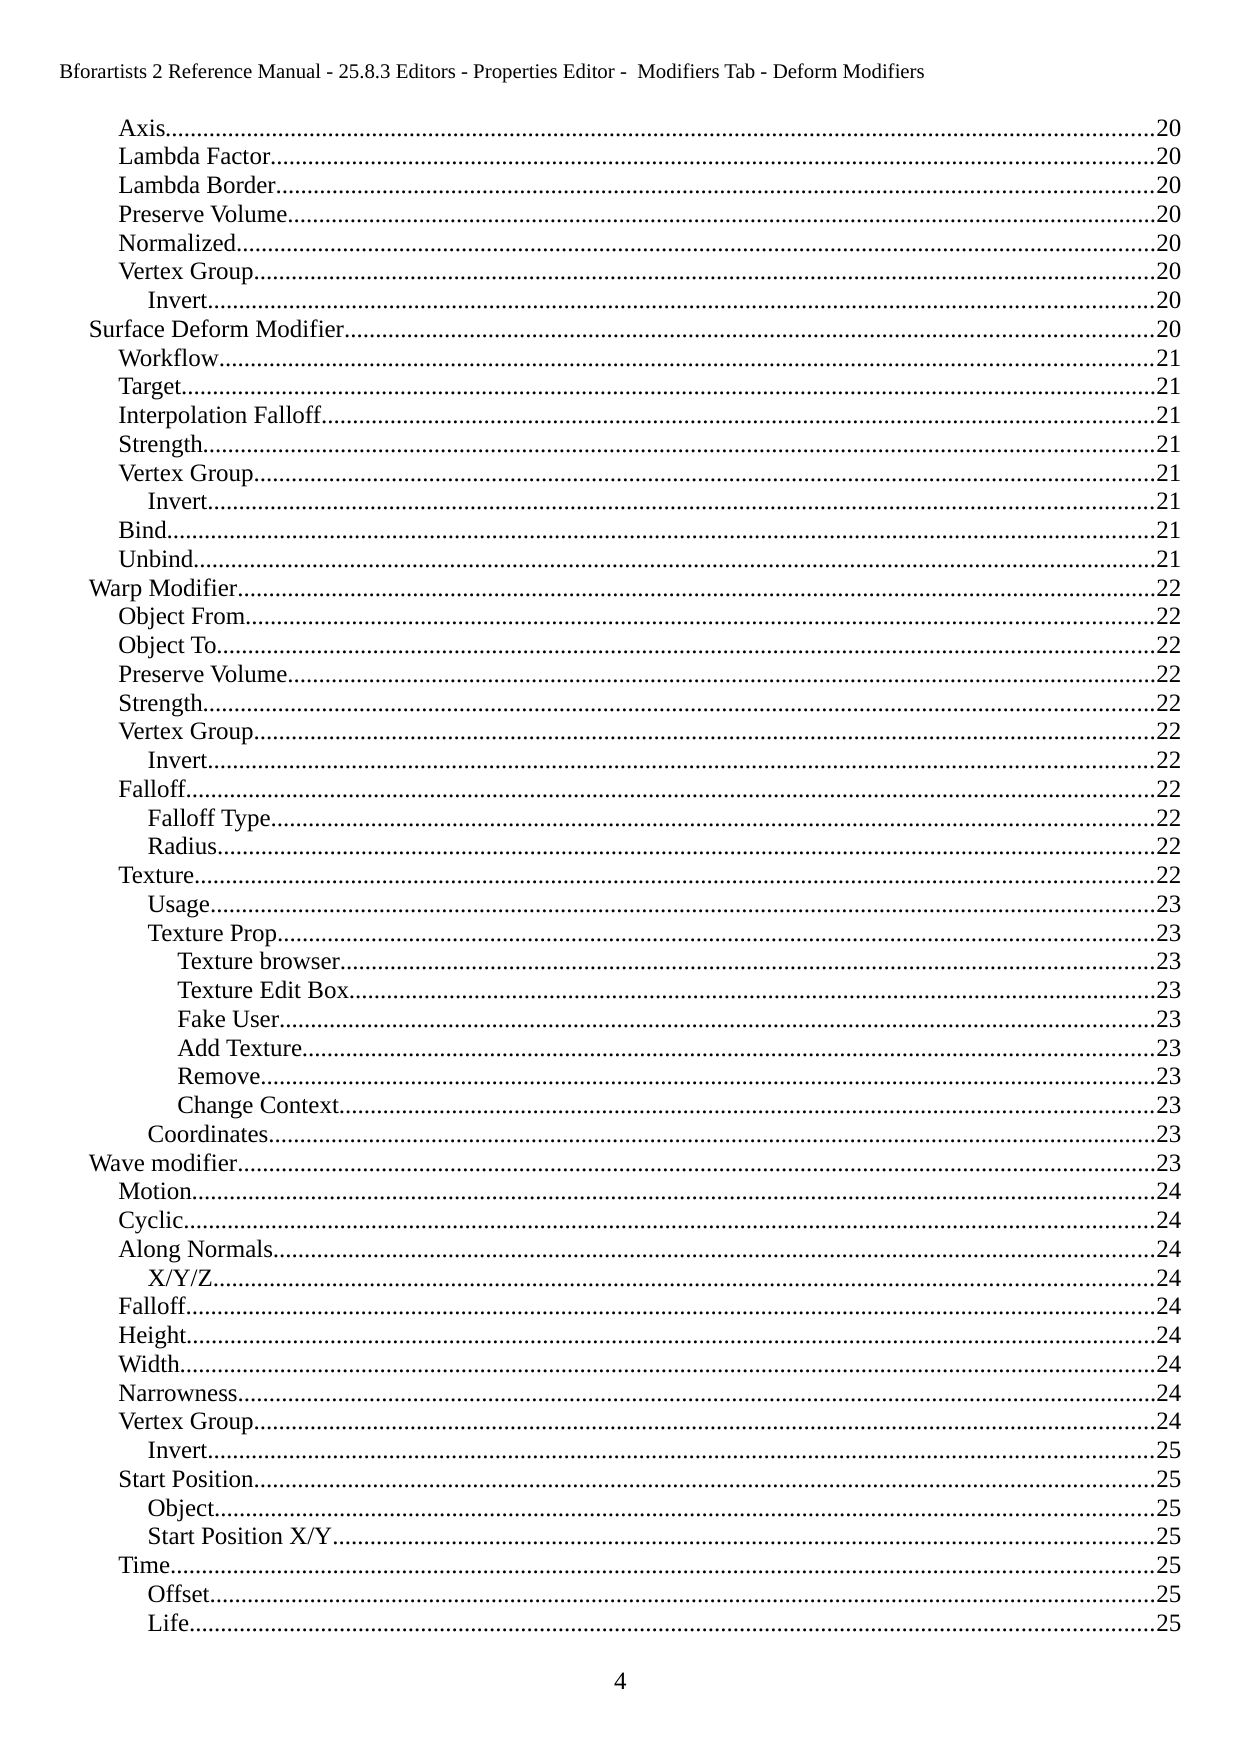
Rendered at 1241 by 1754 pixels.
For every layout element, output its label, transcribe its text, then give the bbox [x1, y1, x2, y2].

text Motion 24 [118, 1176, 1181, 1205]
text Width 24 [118, 1349, 1181, 1378]
text Preserve Volume 22 [118, 659, 1181, 688]
text Height 24 [118, 1320, 1181, 1349]
text Strength 21 [118, 429, 1181, 458]
text Usage 23 [147, 889, 1181, 918]
text Falloff 24 [118, 1291, 1181, 1320]
text Preserve Volume 20 [118, 199, 1181, 228]
text Coordinates 23 [147, 1119, 1181, 1148]
text Vertex Group 21 [118, 458, 1181, 486]
text Object From 22 [118, 601, 1181, 630]
text Texture 22 [118, 860, 1181, 889]
text Add Texture 23 [177, 1033, 1181, 1061]
text Fake User 23 [177, 1004, 1181, 1033]
text Along Normals 24 [118, 1234, 1181, 1263]
text Narrowness 24 [118, 1378, 1181, 1406]
text Unbind 21 [118, 544, 1181, 573]
text Target 21 [118, 371, 1181, 400]
text Invert 25 [147, 1435, 1181, 1464]
text Lambda Factor 20 [118, 141, 1181, 170]
text Lambda Border 20 [118, 170, 1181, 199]
text Cyclic 24 [118, 1205, 1181, 1234]
text Axis 20 [118, 113, 1181, 141]
text Change Context 23 [177, 1090, 1181, 1119]
text Texture Edit Box 23 [177, 975, 1181, 1004]
text Invert 21 [147, 486, 1181, 515]
text Vertex Group 24 [118, 1406, 1181, 1435]
text Time 25 [118, 1550, 1181, 1579]
text Texture browser 23 [177, 946, 1181, 975]
text Radius 22 [147, 831, 1181, 860]
text Invert 22 [147, 745, 1181, 774]
text X/Y/Z 24 [147, 1263, 1181, 1291]
text Warp Modifier 22 [88, 573, 1181, 601]
text Workflow 21 [118, 343, 1181, 371]
text Invert 20 [147, 285, 1181, 314]
text Vertex Group 22 [118, 716, 1181, 745]
text Interpolation Falloff 21 [118, 400, 1181, 429]
text Normalized 20 [118, 228, 1181, 256]
text Texture Prop 23 [147, 918, 1181, 946]
text Life 25 [147, 1608, 1181, 1636]
text Falloff 22 [118, 774, 1181, 803]
text Object 25 [147, 1493, 1181, 1521]
text Object To 22 [118, 630, 1181, 659]
text Wave modifier 23 [88, 1148, 1181, 1176]
text Surface Deform Modifier 20 [88, 314, 1181, 343]
text Vertex Group 20 [118, 256, 1181, 285]
text Falloff Type 22 [147, 803, 1181, 831]
text Start Position 25 [118, 1464, 1181, 1493]
text Start Position X/Y 25 [147, 1521, 1181, 1550]
text Bind 21 [118, 515, 1181, 544]
text Remove 23 [177, 1061, 1181, 1090]
text Offset 25 [147, 1579, 1181, 1608]
text Strength 22 [118, 688, 1181, 716]
